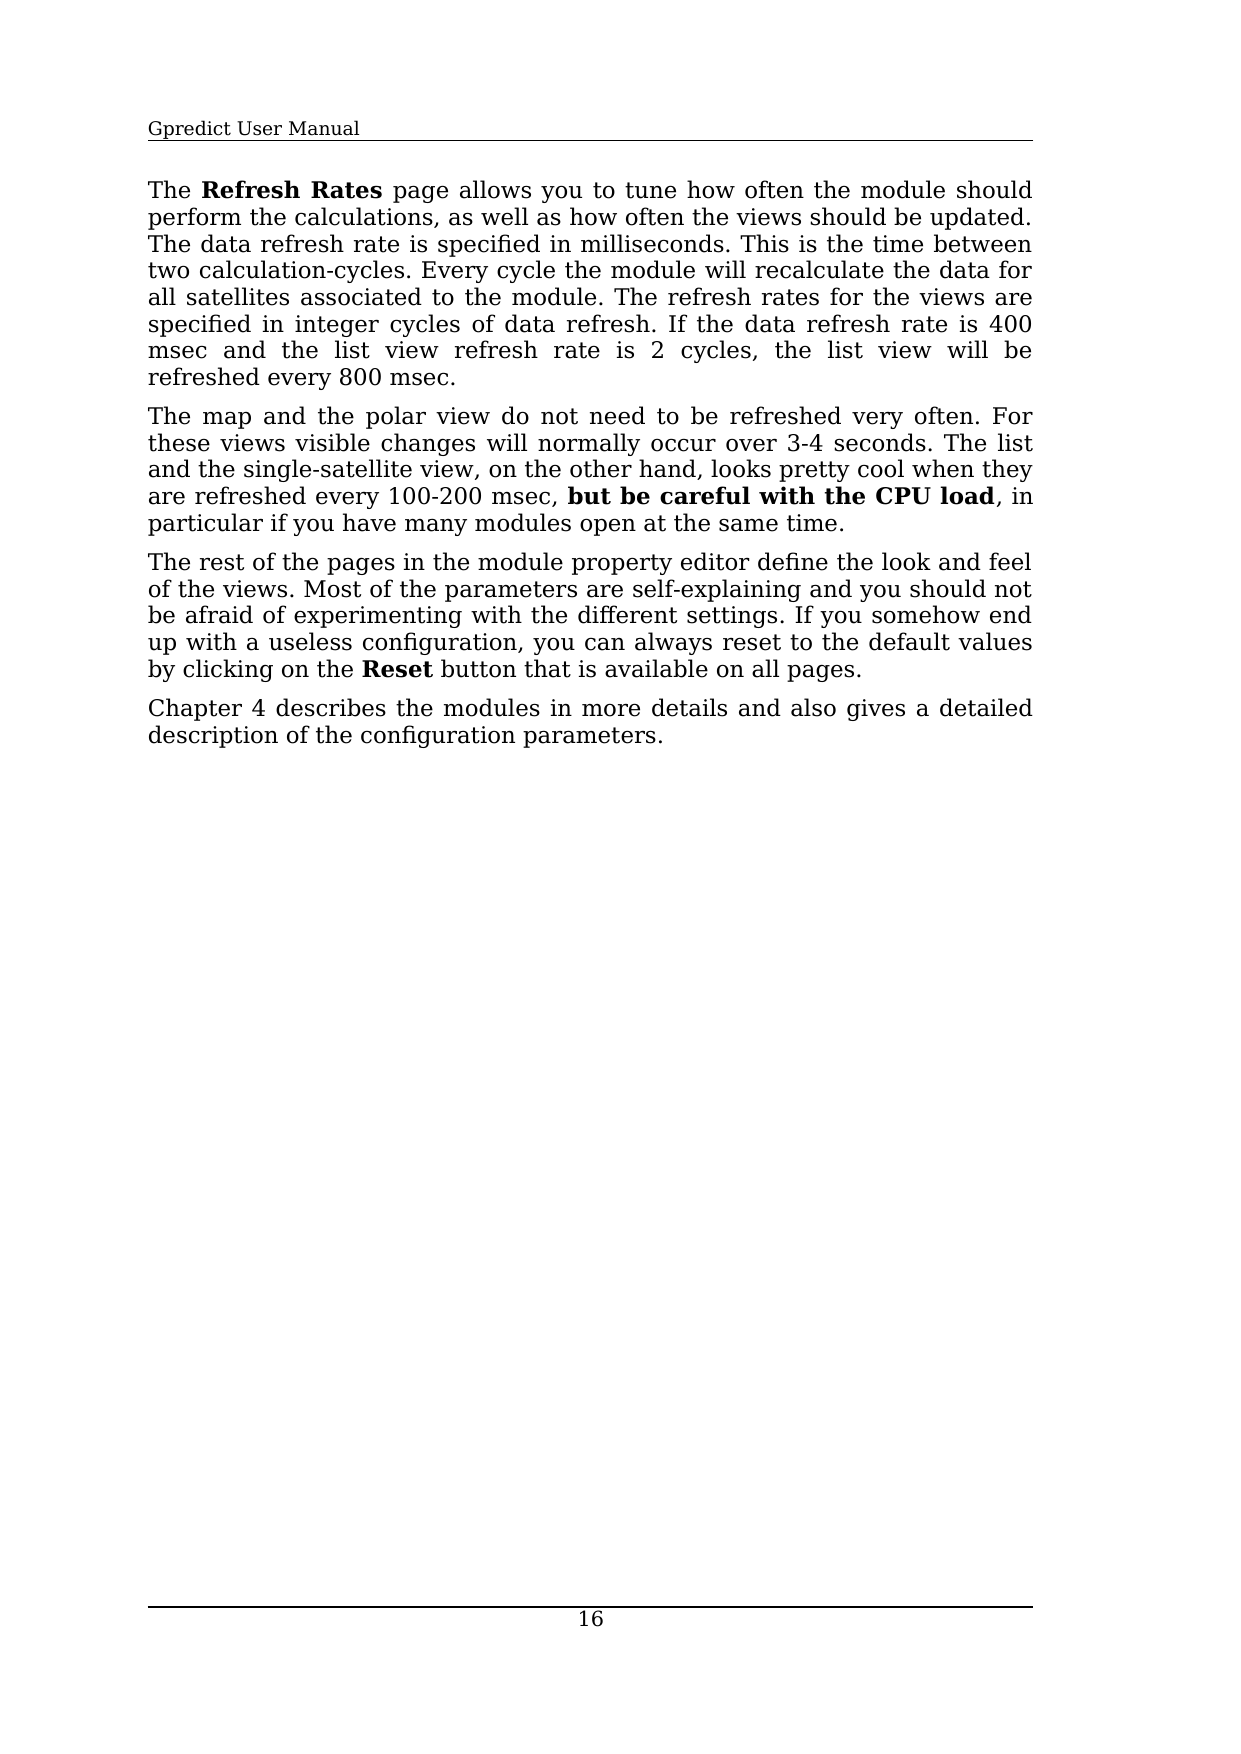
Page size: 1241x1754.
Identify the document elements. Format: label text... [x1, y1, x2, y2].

text The map and the polar view do not need to be refreshed very often. For these views visible changes will normally occur over 3-4 seconds. The list and the single-satellite view, on the other hand, looks pretty cool when they are refreshed every 100-200 msec, but be careful with the CPU load, in particular if you have many modules open at the same time. [148, 403, 1033, 537]
text The rest of the pages in the module property editor define the look and feel of the views. Most of the parameters are self-explaining and you should not be afraid of experimenting with the different settings. If you somehow end up with a useless configuration, you can always reset to the default values by clicking on the Reset button that is available on all pages. [148, 549, 1033, 683]
text Chapter 4 describes the modules in more details and also gives a detailed description of the configuration parameters. [148, 696, 1033, 749]
text The Refresh Rates page allows you to tune how often the module should perform the calculations, as well as how often the views should be updated. The data refresh rate is specified in milliseconds. This is the time between two calculation-cycles. Every cycle the module will recalculate the data for all satellites associated to the module. The refresh rates for the views are specified in integer cycles of data refresh. If the data refresh rate is 400 msec and the list view refresh rate is 2 cycles, the list view will be refreshed every 800 msec. [148, 177, 1033, 391]
